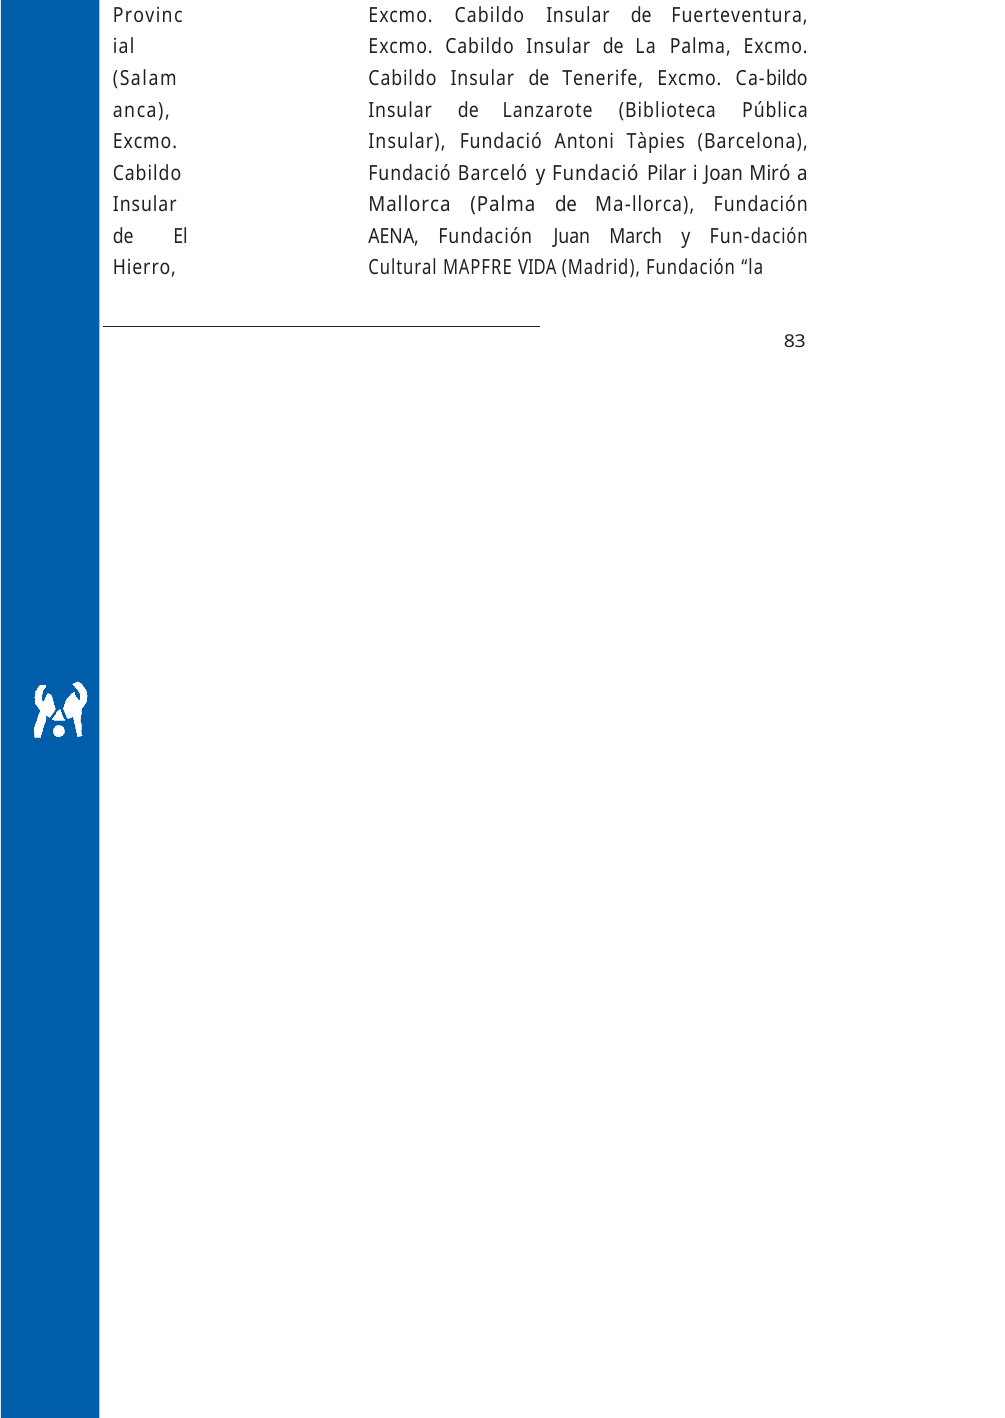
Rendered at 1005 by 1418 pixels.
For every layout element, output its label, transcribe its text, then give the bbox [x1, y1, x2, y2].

text Excmo. Cabildo Insular de Fuerteventura, Excmo. Cabildo Insular de La Palma, Excmo. Cabildo Insular de Tenerife, Excmo. Ca-bildo Insular de Lanzarote (Biblioteca Pública Insular), Fundació Antoni Tàpies (Barcelona), Fundació Barceló y Fundació Pilar i Joan Miró a Mallorca (Palma de Ma-llorca), Fundación AENA, Fundación Juan March y Fun-dación Cultural MAPFRE VIDA (Madrid), Fundación “la [368, 0, 808, 281]
text 83 [103, 329, 806, 353]
text Provincial (Salamanca), Excmo. Cabildo Insular de El Hierro, [113, 0, 188, 281]
